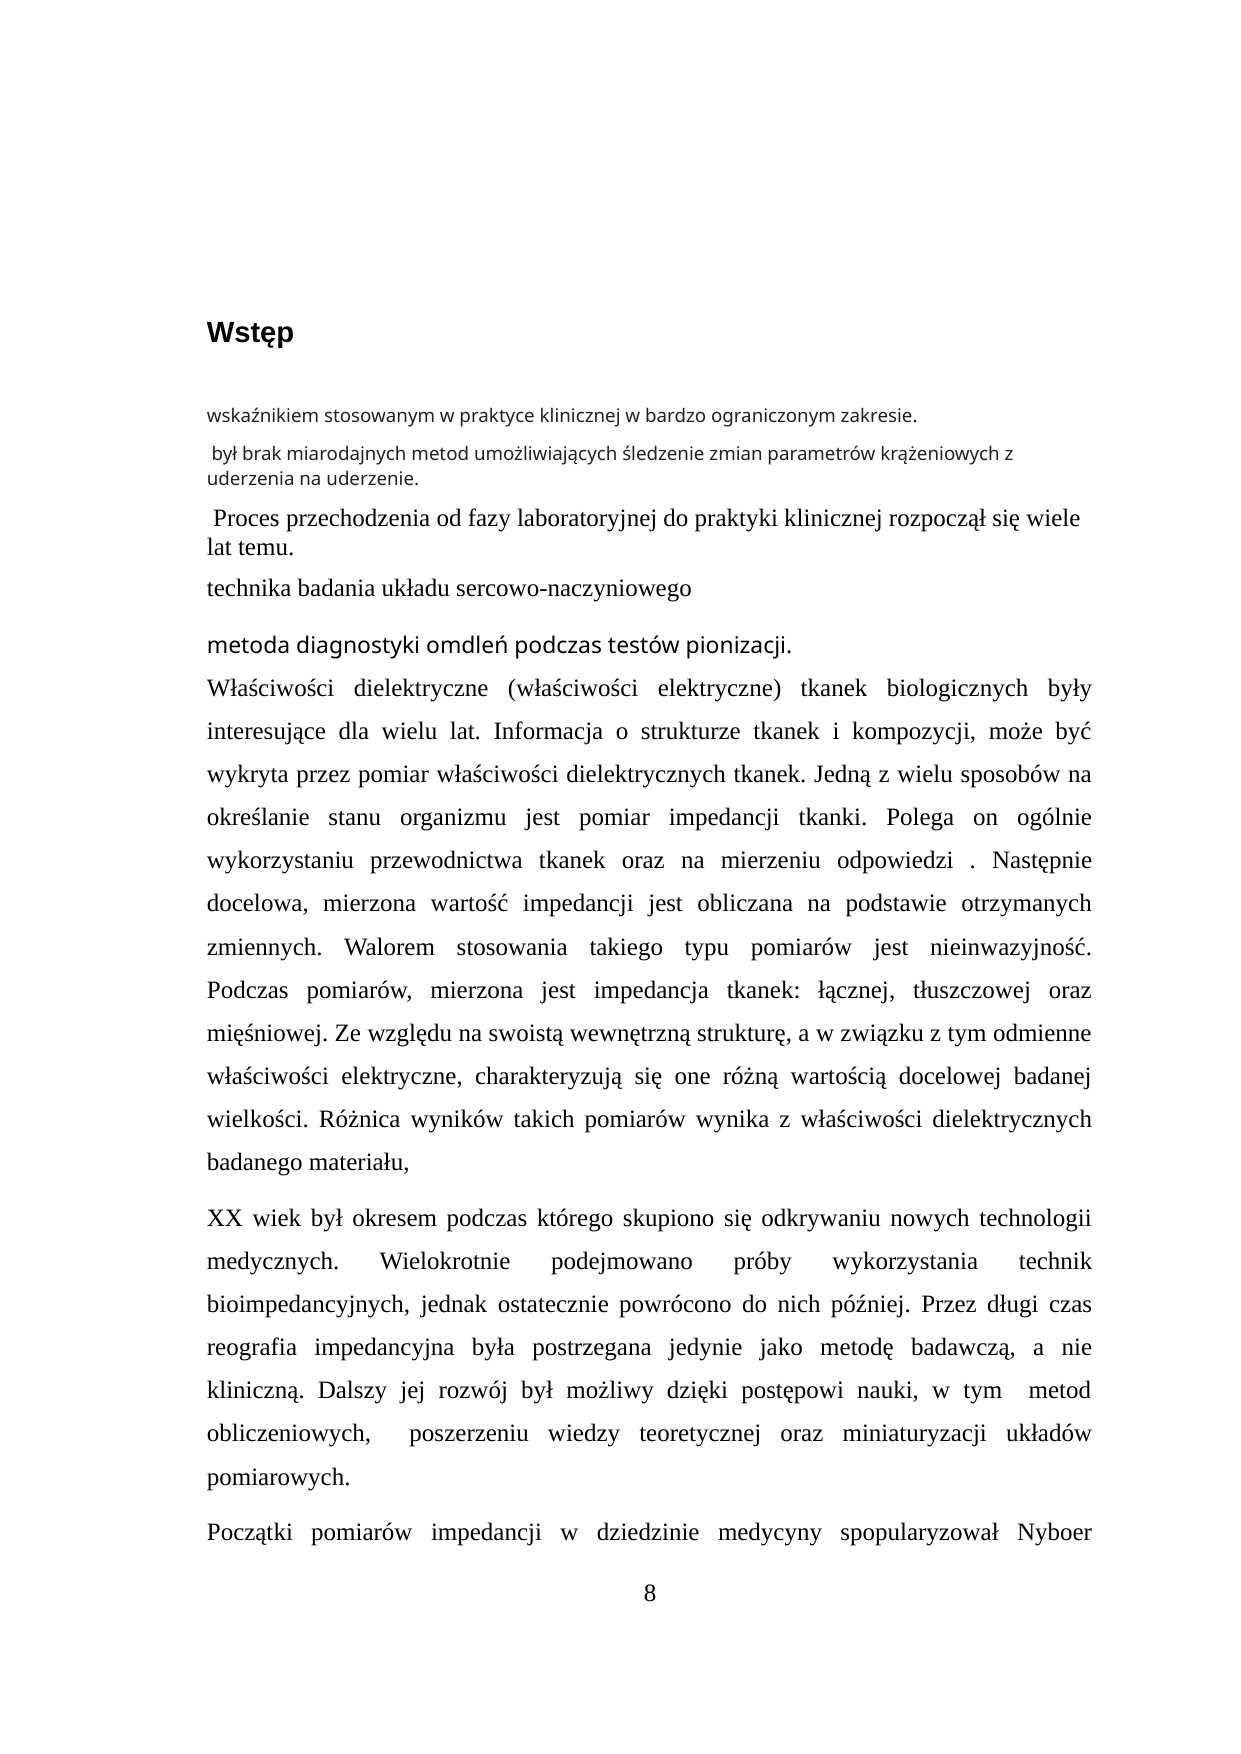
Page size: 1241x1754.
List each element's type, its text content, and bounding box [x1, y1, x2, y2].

text wskaźnikiem stosowanym w praktyce klinicznej w bardzo ograniczonym zakresie. [207, 402, 1093, 427]
text Właściwości dielektryczne (właściwości elektryczne) tkanek biologicznych były interesujące dla wielu lat. Informacja o strukturze tkanek i kompozycji, może być wykryta przez pomiar właściwości dielektrycznych tkanek. Jedną z wielu sposobów na określanie stanu organizmu jest pomiar impedancji tkanki. Polega on ogólnie wykorzystaniu przewodnictwa tkanek oraz na mierzeniu odpowiedzi . Następnie docelowa, mierzona wartość impedancji jest obliczana na podstawie otrzymanych zmiennych. Walorem stosowania takiego typu pomiarów jest nieinwazyjność. Podczas pomiarów, mierzona jest impedancja tkanek: łącznej, tłuszczowej oraz mięśniowej. Ze względu na swoistą wewnętrzną strukturę, a w związku z tym odmienne właściwości elektryczne, charakteryzują się one różną wartością docelowej badanej wielkości. Różnica wyników takich pomiarów wynika z właściwości dielektrycznych badanego materiału, [207, 673, 1093, 1176]
text Początki pomiarów impedancji w dziedzinie medycyny spopularyzował Nyboer [207, 1517, 1093, 1546]
text technika badania układu sercowo-naczyniowego [207, 573, 1093, 602]
subtitle Wstęp [207, 315, 1093, 348]
text był brak miarodajnych metod umożliwiających śledzenie zmian parametrów krążeniowych z uderzenia na uderzenie. [207, 440, 1093, 491]
text XX wiek był okresem podczas którego skupiono się odkrywaniu nowych technologii medycznych. Wielokrotnie podejmowano próby wykorzystania technik bioimpedancyjnych, jednak ostatecznie powrócono do nich później. Przez długi czas reografia impedancyjna była postrzegana jedynie jako metodę badawczą, a nie kliniczną. Dalszy jej rozwój był możliwy dzięki postępowi nauki, w tym metod obliczeniowych, poszerzeniu wiedzy teoretycznej oraz miniaturyzacji układów pomiarowych. [207, 1203, 1093, 1490]
text metoda diagnostyki omdleń podczas testów pionizacji. [207, 629, 1093, 660]
text Proces przechodzenia od fazy laboratoryjnej do praktyki klinicznej rozpoczął się wiele lat temu. [207, 503, 1093, 561]
